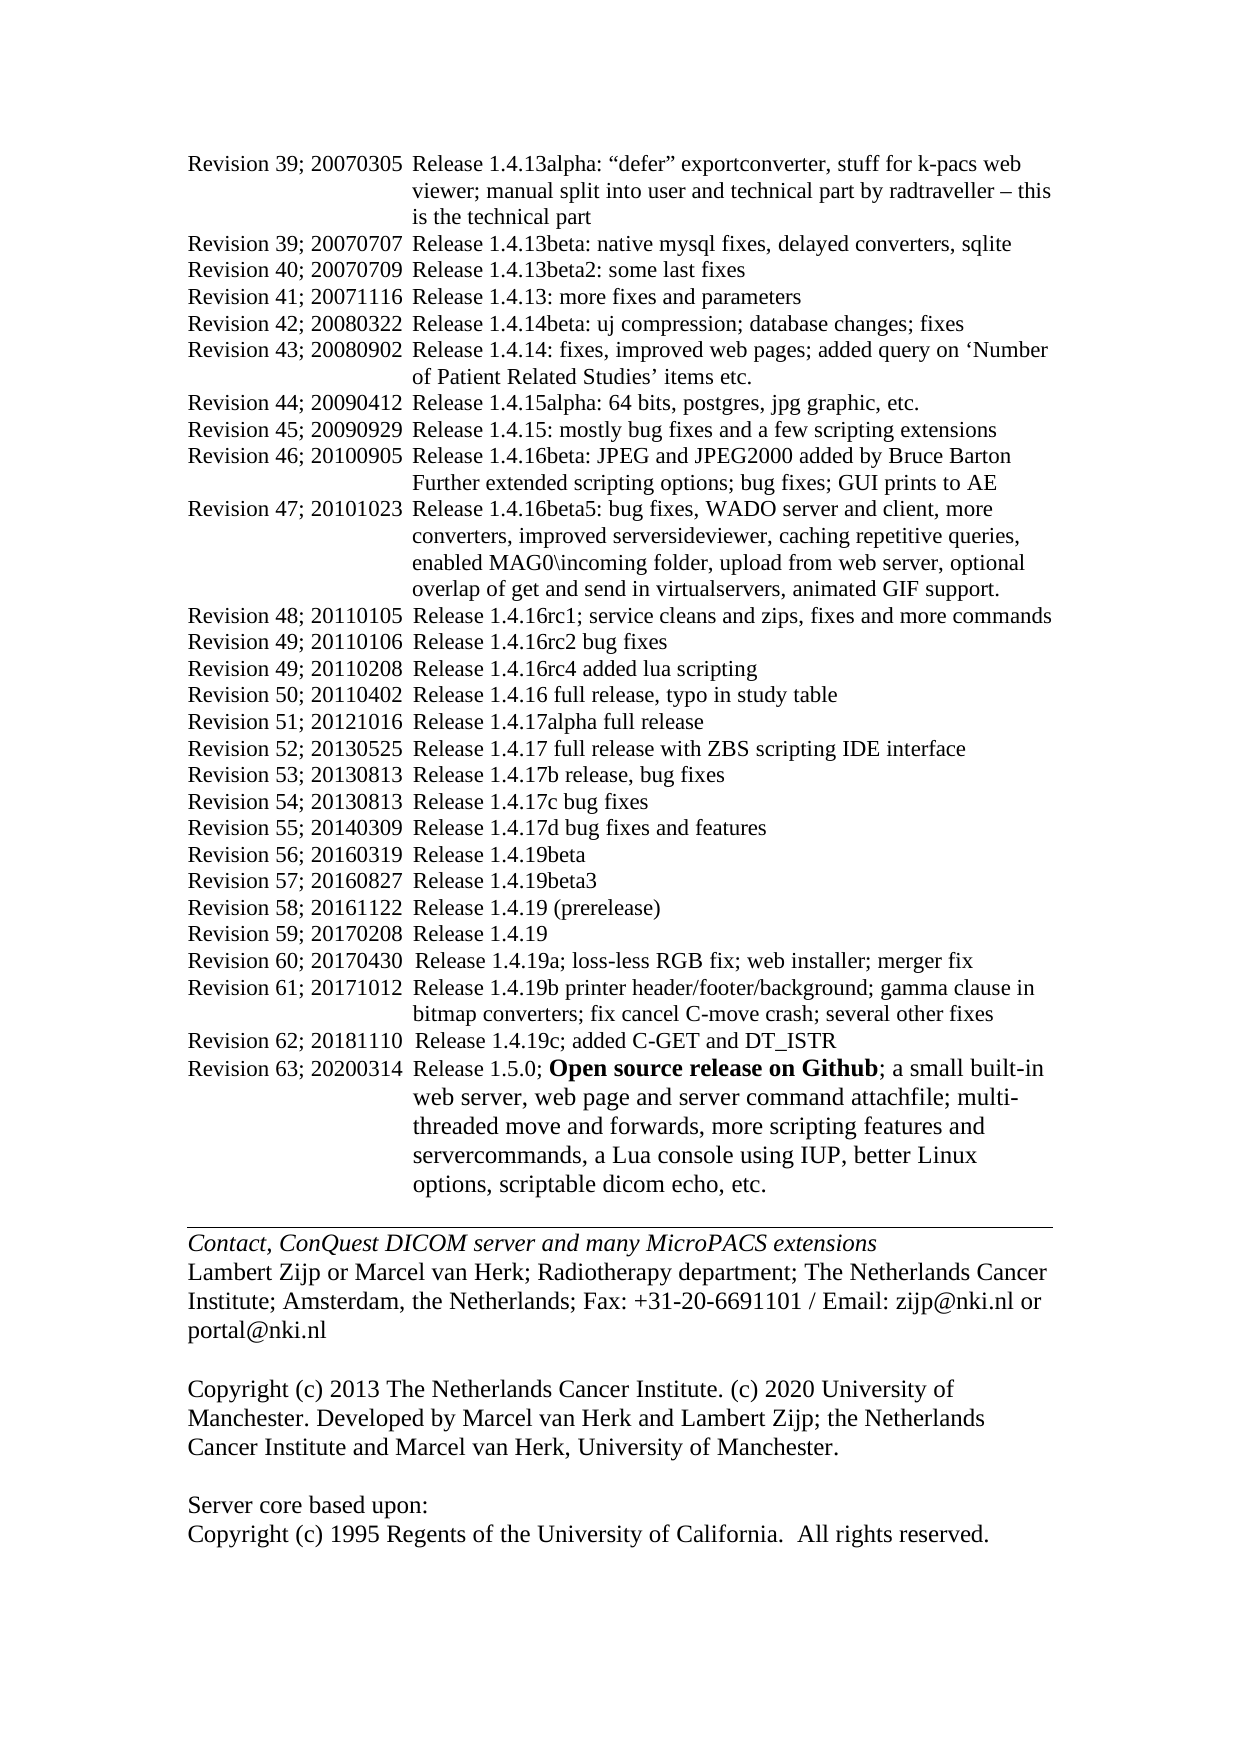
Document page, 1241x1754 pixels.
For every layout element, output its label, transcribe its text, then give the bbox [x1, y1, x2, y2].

text Copyright (c) 2013 The Netherlands Cancer Institute. (c) 2020 University of Manchester. Developed by Marcel van Herk and Lambert Zijp; the Netherlands Cancer Institute and Marcel van Herk, University of Manchester. [187, 1373, 1053, 1461]
text Server core based upon: [187, 1490, 1053, 1519]
text Revision 51; 20121016 Release 1.4.17alpha full release [187, 708, 1053, 734]
text Further extended scripting options; bug fixes; GUI prints to AE [187, 469, 1053, 495]
text Contact, ConQuest DICOM server and many MicroPACS extensions [187, 1228, 1053, 1257]
text Revision 49; 20110208 Release 1.4.16rc4 added lua scripting [187, 655, 1053, 681]
text Revision 40; 20070709 Release 1.4.13beta2: some last fixes [187, 256, 1053, 283]
text Revision 60; 20170430 Release 1.4.19a; loss-less RGB fix; web installer; merger fix [187, 947, 1053, 973]
text Revision 47; 20101023 Release 1.4.16beta5: bug fixes, WADO server and client, more converters, improved serversideviewer, caching repetitive queries, enabled MAG0\incoming folder, upload from web server, optional overlap of get and send in virtualservers, animated GIF support. [187, 495, 1053, 602]
text Revision 56; 20160319 Release 1.4.19beta [187, 841, 1053, 867]
text Revision 55; 20140309 Release 1.4.17d bug fixes and features [187, 814, 1053, 841]
text Revision 39; 20070305 Release 1.4.13alpha: “defer” exportconverter, stuff for k-pacs web viewer; manual split into user and technical part by radtraveller – this is the technical part [187, 150, 1053, 230]
text Revision 41; 20071116 Release 1.4.13: more fixes and parameters [187, 283, 1053, 309]
text Lambert Zijp or Marcel van Herk; Radiotherapy department; The Netherlands Cancer Institute; Amsterdam, the Netherlands; Fax: +31-20-6691101 / Email: zijp@nki.nl or portal@nki.nl [187, 1257, 1053, 1344]
text Revision 54; 20130813 Release 1.4.17c bug fixes [187, 787, 1053, 814]
text Revision 62; 20181110 Release 1.4.19c; added C-GET and DT_ISTR [187, 1027, 1053, 1053]
text Revision 49; 20110106 Release 1.4.16rc2 bug fixes [187, 628, 1053, 655]
text Revision 48; 20110105 Release 1.4.16rc1; service cleans and zips, fixes and more commands [187, 602, 1053, 628]
text Revision 58; 20161122 Release 1.4.19 (prerelease) [187, 894, 1053, 920]
text Revision 43; 20080902 Release 1.4.14: fixes, improved web pages; added query on ‘Number of Patient Related Studies’ items etc. [187, 336, 1053, 389]
text Revision 57; 20160827 Release 1.4.19beta3 [187, 867, 1053, 894]
text Revision 45; 20090929 Release 1.4.15: mostly bug fixes and a few scripting extensions [187, 416, 1053, 442]
text Revision 52; 20130525 Release 1.4.17 full release with ZBS scripting IDE interface [187, 734, 1053, 761]
text Revision 50; 20110402 Release 1.4.16 full release, typo in study table [187, 681, 1053, 708]
text Revision 53; 20130813 Release 1.4.17b release, bug fixes [187, 761, 1053, 787]
text Revision 46; 20100905 Release 1.4.16beta: JPEG and JPEG2000 added by Bruce Barton [187, 442, 1053, 469]
text Revision 44; 20090412 Release 1.4.15alpha: 64 bits, postgres, jpg graphic, etc. [187, 389, 1053, 416]
text Revision 63; 20200314 Release 1.5.0; Open source release on Github; a small built-in web server, web page and server command attachfile; multi-threaded move and forwards, more scripting features and servercommands, a Lua console using IUP, better Linux options, scriptable dicom echo, etc. [187, 1053, 1053, 1198]
text Revision 39; 20070707 Release 1.4.13beta: native mysql fixes, delayed converters, sqlite [187, 230, 1053, 256]
text Copyright (c) 1995 Regents of the University of California. All rights reserved. [187, 1519, 1053, 1548]
text Revision 61; 20171012 Release 1.4.19b printer header/footer/background; gamma clause in bitmap converters; fix cancel C-move crash; several other fixes [187, 973, 1053, 1027]
text Revision 59; 20170208 Release 1.4.19 [187, 920, 1053, 947]
text Revision 42; 20080322 Release 1.4.14beta: uj compression; database changes; fixes [187, 309, 1053, 336]
